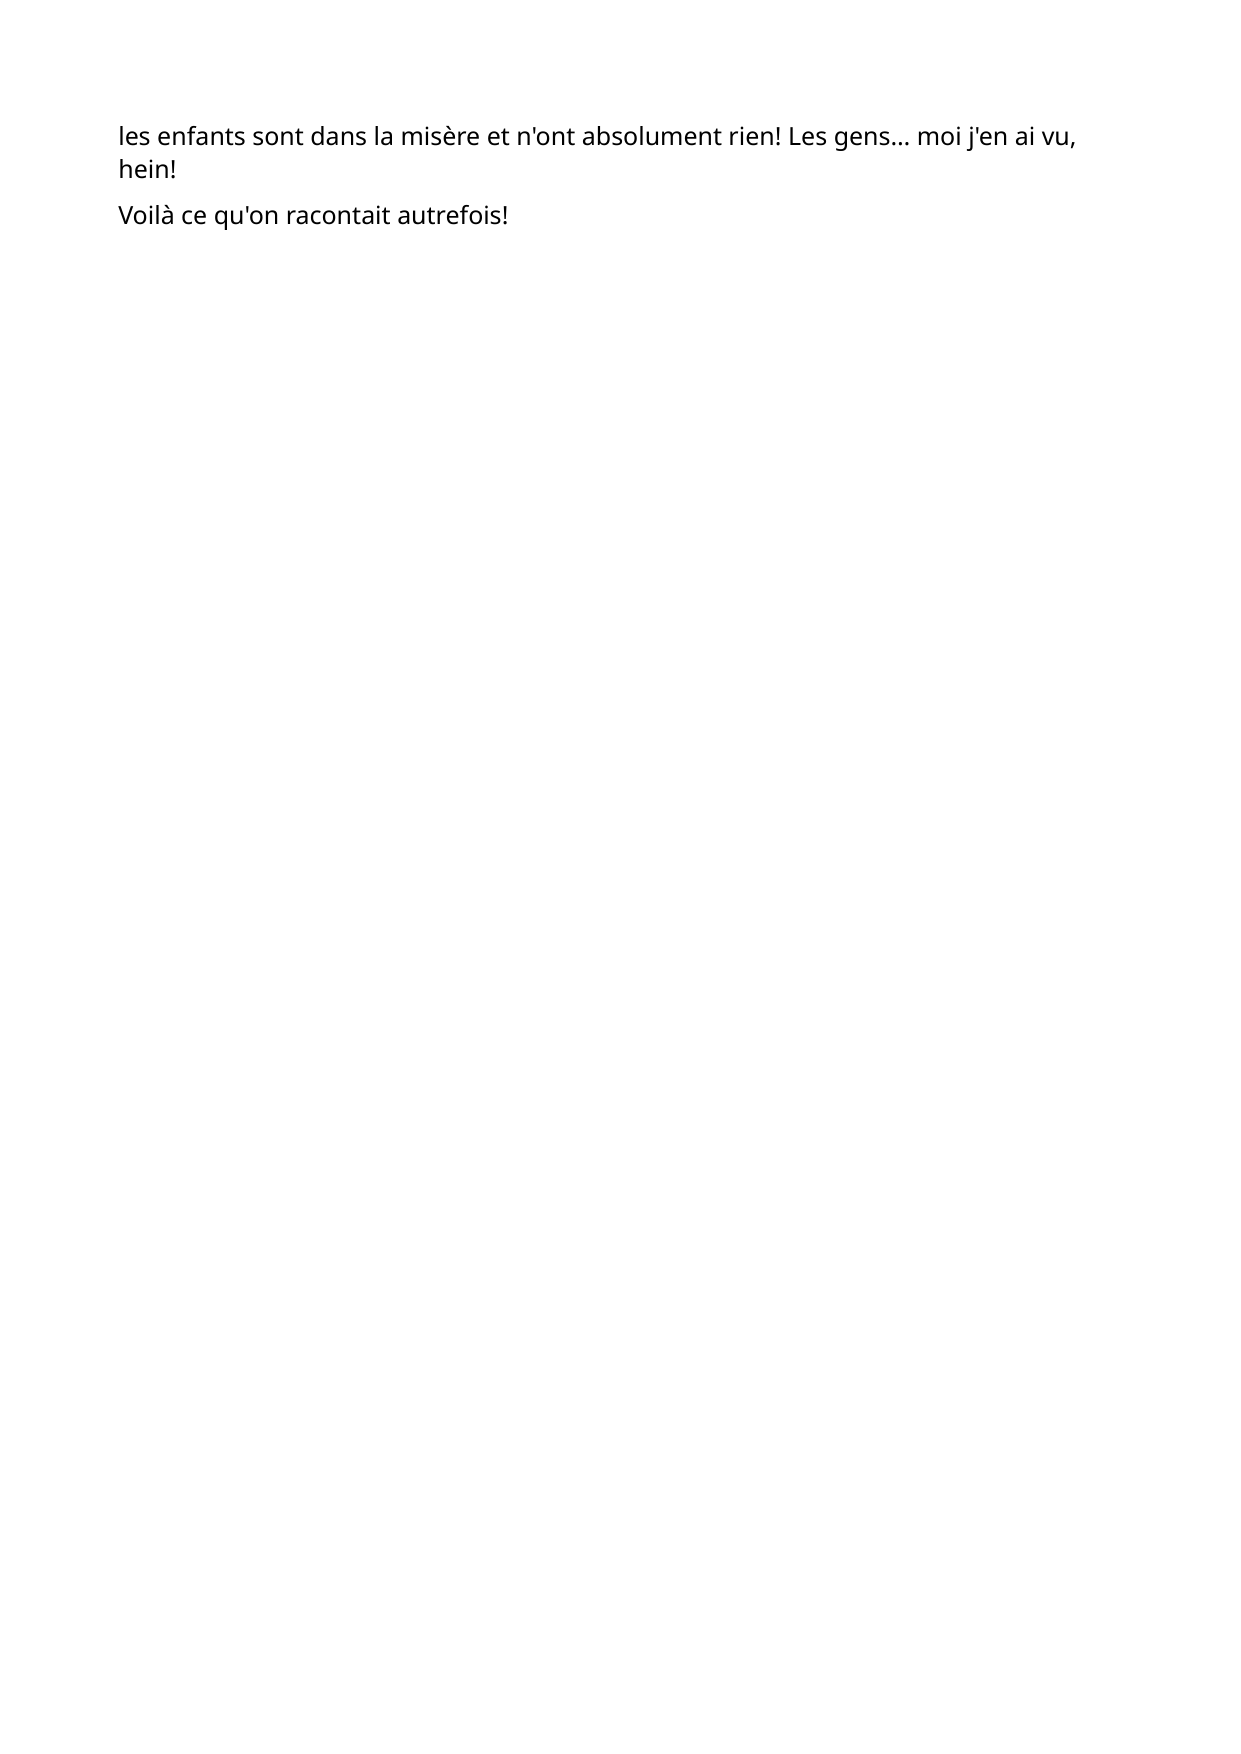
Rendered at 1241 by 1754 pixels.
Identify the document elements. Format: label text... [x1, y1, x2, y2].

text les enfants sont dans la misère et n'ont absolument rien! Les gens… moi j'en ai vu, hein! [118, 118, 1122, 186]
text Voilà ce qu'on racontait autrefois! [118, 198, 1122, 232]
